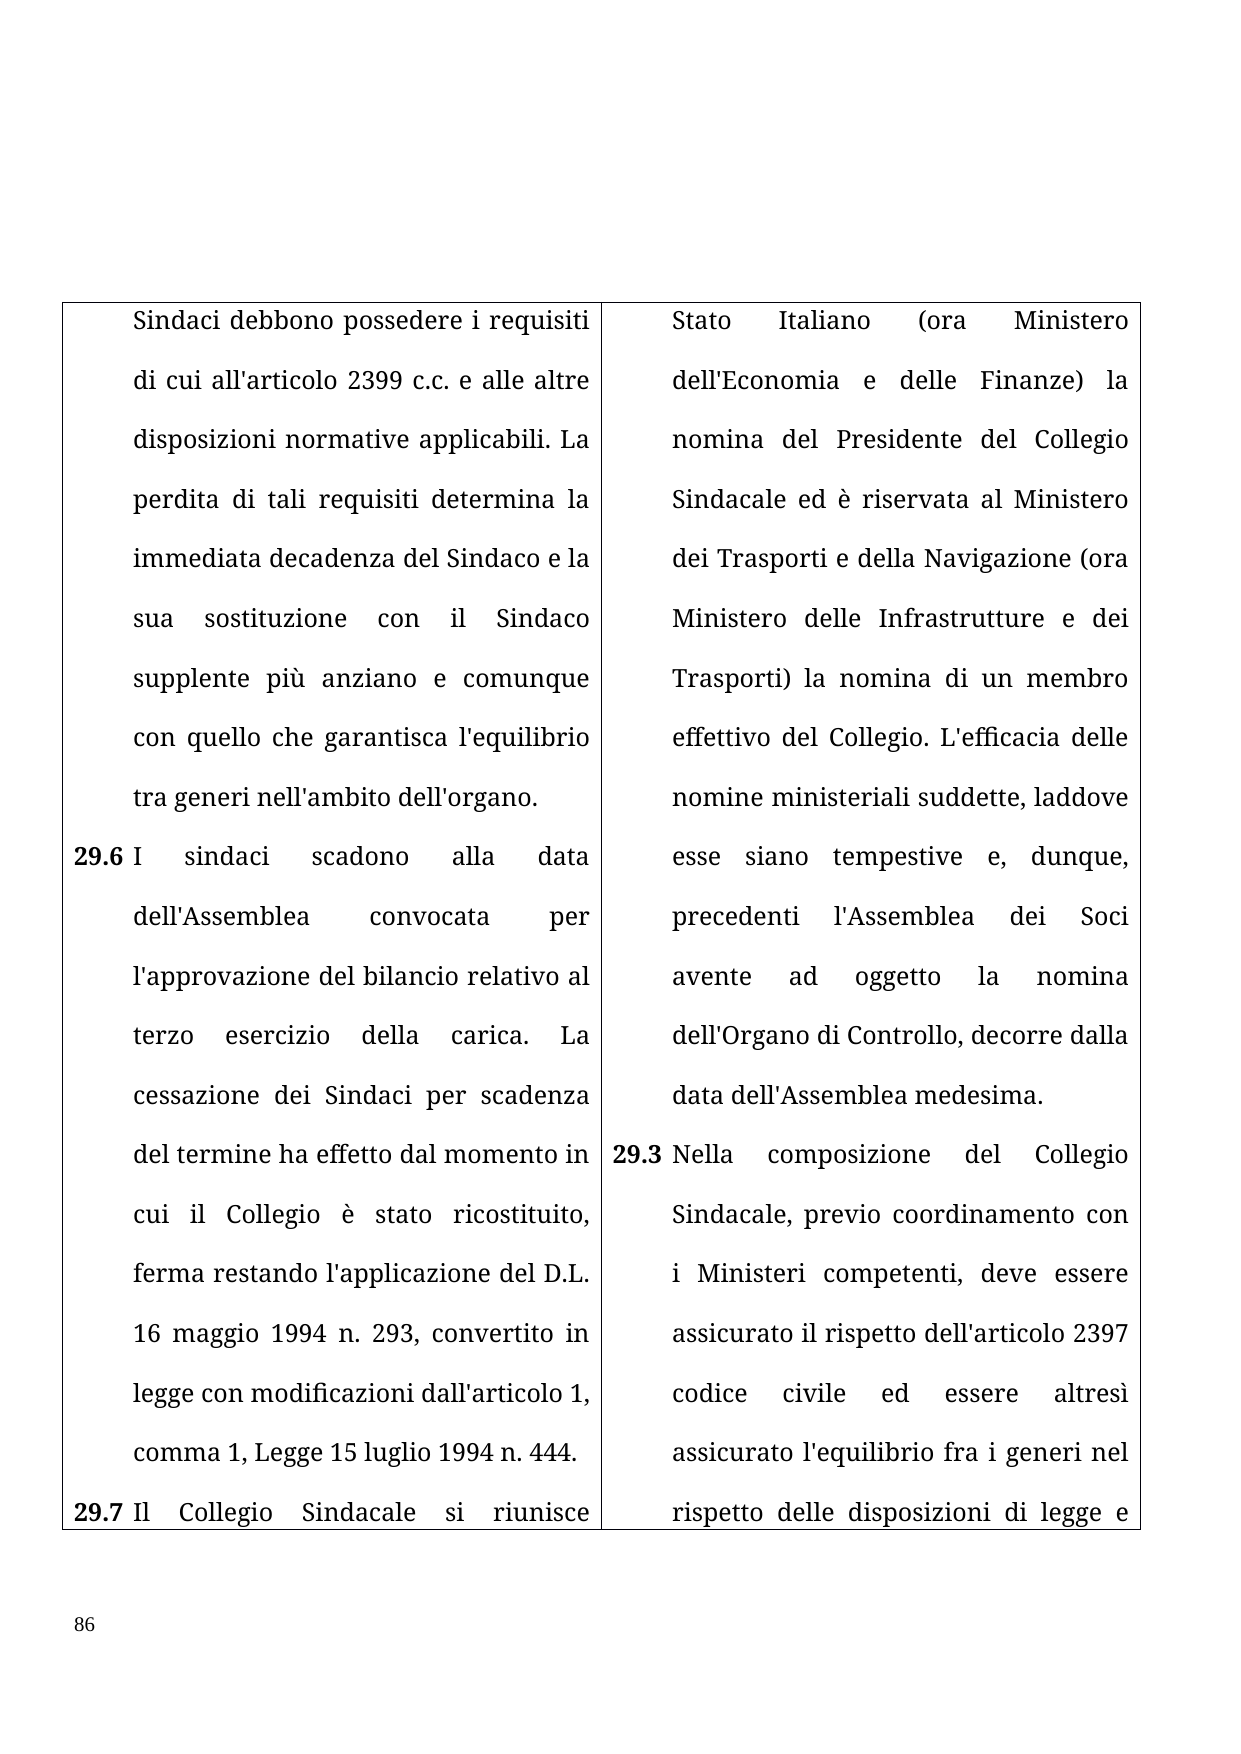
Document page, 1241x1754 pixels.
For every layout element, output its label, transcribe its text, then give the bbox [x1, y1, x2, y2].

table_header Sindaci debbono possedere i requisiti di cui all'articolo 2399 c.c. e alle altre disposizioni normative applicabili. La perdita di tali requisiti determina la immediata decadenza del Sindaco e la sua sostituzione con il Sindaco supplente più anziano e comunque con quello che garantisca l'equilibrio tra generi nell'ambito dell'organo. 29.6 I sindaci scadono alla data dell'Assemblea convocata per l'approvazione del bilancio relativo al terzo esercizio della carica. La cessazione dei Sindaci per scadenza del termine ha effetto dal momento in cui il Collegio è stato ricostituito, ferma restando l'applicazione del D.L. 16 maggio 1994 n. 293, convertito in legge con modificazioni dall'articolo 1, comma 1, Legge 15 luglio 1994 n. 444. 29.7 Il Collegio Sindacale si riunisce [63, 303, 601, 1528]
table_header Stato Italiano (ora Ministero dell'Economia e delle Finanze) la nomina del Presidente del Collegio Sindacale ed è riservata al Ministero dei Trasporti e della Navigazione (ora Ministero delle Infrastrutture e dei Trasporti) la nomina di un membro effettivo del Collegio. L'efficacia delle nomine ministeriali suddette, laddove esse siano tempestive e, dunque, precedenti l'Assemblea dei Soci avente ad oggetto la nomina dell'Organo di Controllo, decorre dalla data dell'Assemblea medesima. 29.3 Nella composizione del Collegio Sindacale, previo coordinamento con i Ministeri competenti, deve essere assicurato il rispetto dell'articolo 2397 codice civile ed essere altresì assicurato l'equilibrio fra i generi nel rispetto delle disposizioni di legge e [602, 303, 1140, 1528]
